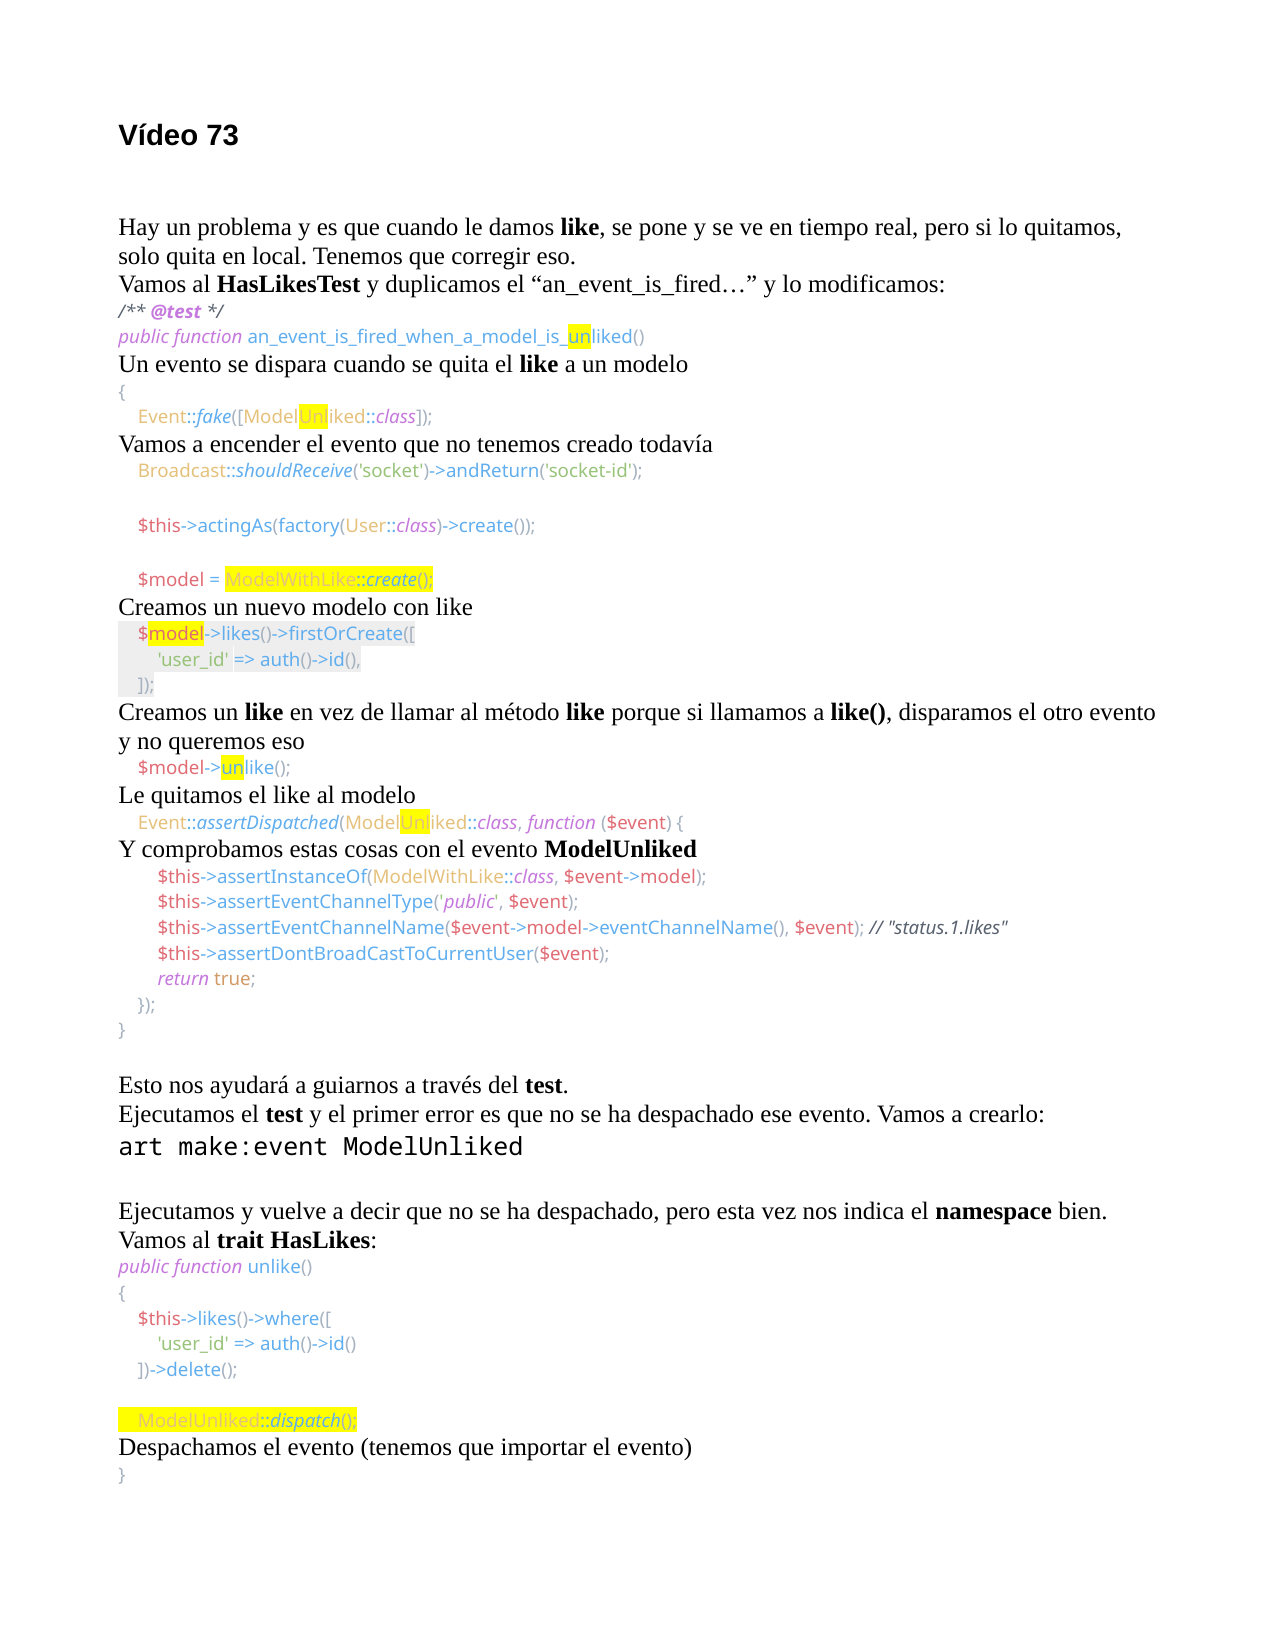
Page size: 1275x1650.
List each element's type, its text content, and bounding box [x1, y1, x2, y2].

text Esto nos ayudará a guiarnos a través del test. [118, 1071, 1157, 1099]
text $this->assertInstanceOf(ModelWithLike::class, $event->model); $this->assertEventChannelType('public', $event); $this->assertEventChannelName($event->model->eventChannelName(), $event); // "status.1.likes" $this->assertDontBroadCastToCurrentUser($event); return true; }); } [118, 863, 1157, 1042]
text { Event::fake([ModelUnliked::class]); Vamos a encender el evento que no tenemos creado todavía [118, 378, 1157, 458]
text /** @test */ public function an_event_is_fired_when_a_model_is_unliked() Un evento se dispara cuando se quita el like a un modelo [118, 298, 1157, 378]
text public function unlike() { $this->likes()->where([ 'user_id' => auth()->id() ])->delete(); ModelUnliked::dispatch(); Despachamos el evento (tenemos que importar el evento) [118, 1254, 1157, 1461]
text Broadcast::shouldReceive('socket')->andReturn('socket-id'); $this->actingAs(factory(User::class)->create()); $model = ModelWithLike::create(); Creamos un nuevo modelo con like $model->likes()->firstOrCreate([ 'user_id' => auth()->id(), ]); Creamos un like en vez de llamar al método like porque si llamamos a like(), disparamos el otro evento y no queremos eso $model->unlike(); Le quitamos el like al modelo Event::assertDispatched(ModelUnliked::class, function ($event) { Y comprobamos estas cosas con el evento ModelUnliked [118, 458, 1157, 863]
text art make:event ModelUnliked Ejecutamos y vuelve a decir que no se ha despachado, pero esta vez nos indica el namespace bien. Vamos al trait HasLikes: [118, 1128, 1157, 1254]
subtitle Vídeo 73 [118, 118, 1157, 152]
text Hay un problema y es que cuando le damos like, se pone y se ve en tiempo real, pero si lo quitamos, solo quita en local. Tenemos que corregir eso. Vamos al HasLikesTest y duplicamos el “an_event_is_fired…” y lo modificamos: [118, 212, 1157, 298]
text Ejecutamos el test y el primer error es que no se ha despachado ese evento. Vamos a crearlo: [118, 1099, 1157, 1128]
text } [118, 1461, 1157, 1487]
